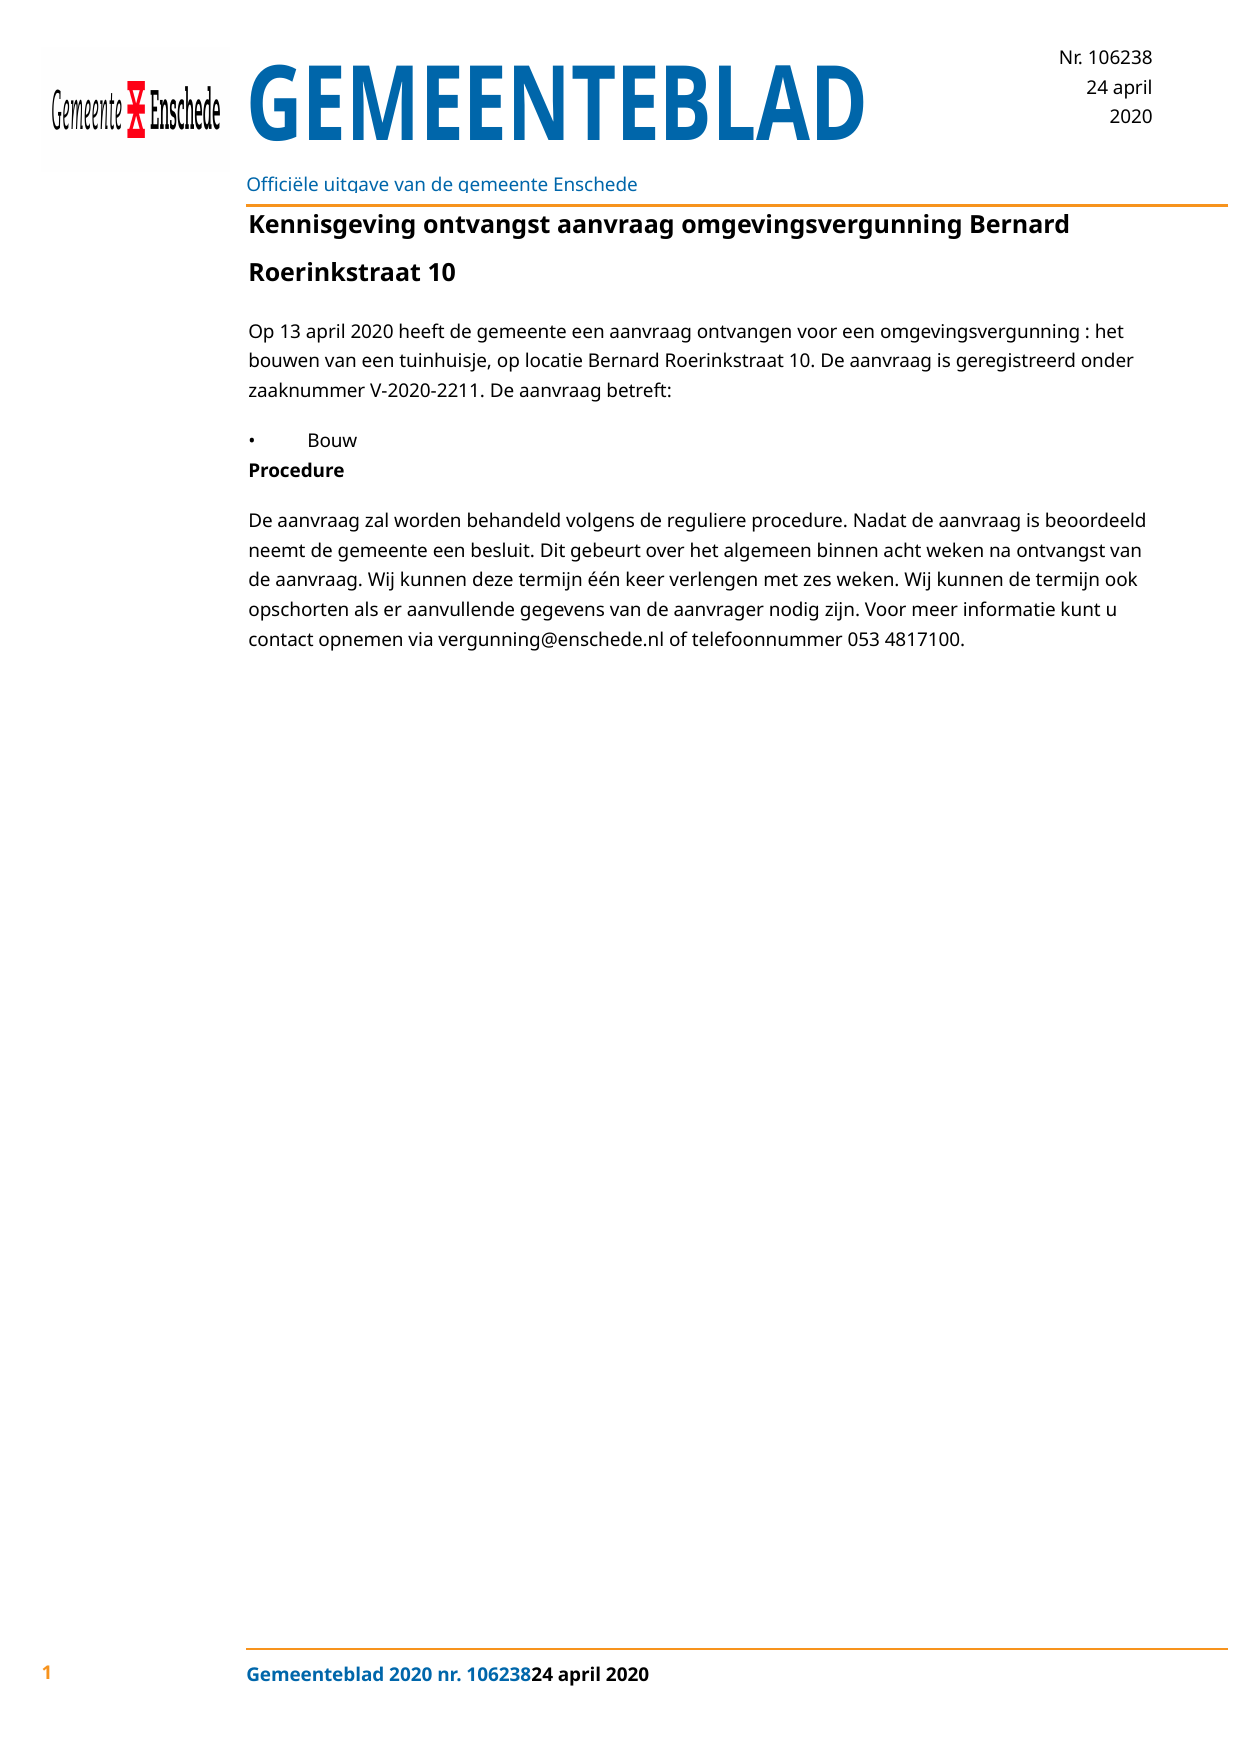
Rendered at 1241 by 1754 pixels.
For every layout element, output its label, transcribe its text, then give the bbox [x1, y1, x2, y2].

text Kennisgeving ontvangst aanvraag omgevingsvergunning Bernard Roerinkstraat 10 [248, 207, 1152, 288]
picture [41, 47, 231, 172]
text Op 13 april 2020 heeft de gemeente een aanvraag ontvangen voor een omgevingsvergunning : het bouwen van een tuinhuisje, op locatie Bernard Roerinkstraat 10. De aanvraag is geregistreerd onder zaaknummer V-2020-2211. De aanvraag betreft: [248, 318, 1152, 403]
list Bouw [248, 427, 1152, 453]
text De aanvraag zal worden behandeld volgens de reguliere procedure. Nadat de aanvraag is beoordeeld neemt de gemeente een besluit. Dit gebeurt over het algemeen binnen acht weken na ontvangst van de aanvraag. Wij kunnen deze termijn één keer verlengen met zes weken. Wij kunnen de termijn ook opschorten als er aanvullende gegevens van de aanvrager nodig zijn. Voor meer informatie kunt u contact opnemen via vergunning@enschede.nl of telefoonnummer 053 4817100. [248, 507, 1152, 652]
text Procedure [248, 457, 1152, 483]
